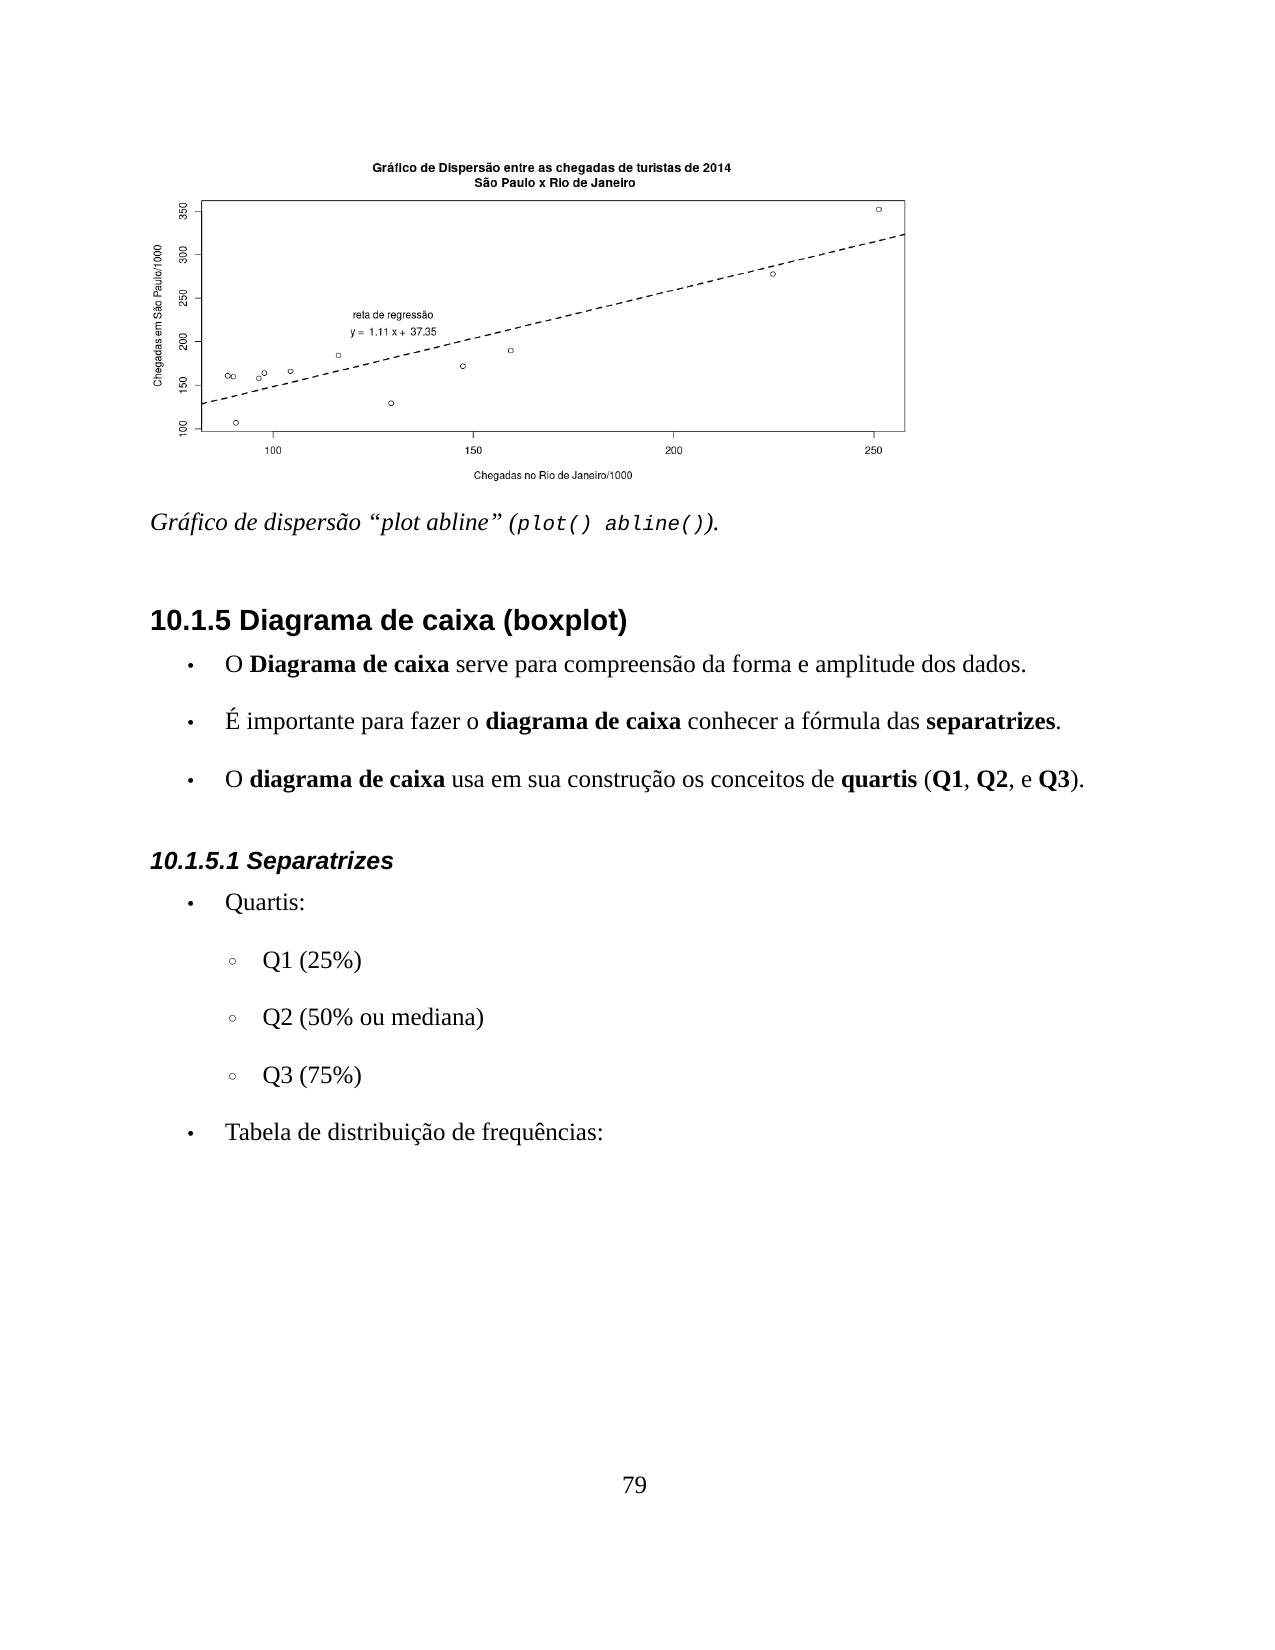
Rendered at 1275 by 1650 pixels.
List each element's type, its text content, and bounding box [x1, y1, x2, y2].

subtitle 10.1.5.1 Separatrizes [150, 846, 1125, 875]
list Q2 (50% ou mediana) [225, 1002, 1125, 1060]
picture [150, 150, 930, 495]
list Tabela de distribuição de frequências: [187, 1117, 1125, 1175]
list O Diagrama de caixa serve para compreensão da forma e amplitude dos dados. [187, 649, 1125, 706]
text Gráfico de dispersão “plot abline” (plot() abline()). [150, 507, 1125, 537]
subtitle 10.1.5 Diagrama de caixa (boxplot) [150, 603, 1125, 636]
list É importante para fazer o diagrama de caixa conhecer a fórmula das separatrizes. [187, 706, 1125, 764]
list Quartis: [187, 887, 1125, 945]
list O diagrama de caixa usa em sua construção os conceitos de quartis (Q1, Q2, e Q3). [187, 764, 1125, 821]
list Q3 (75%) [225, 1060, 1125, 1117]
list Q1 (25%) [225, 945, 1125, 1002]
